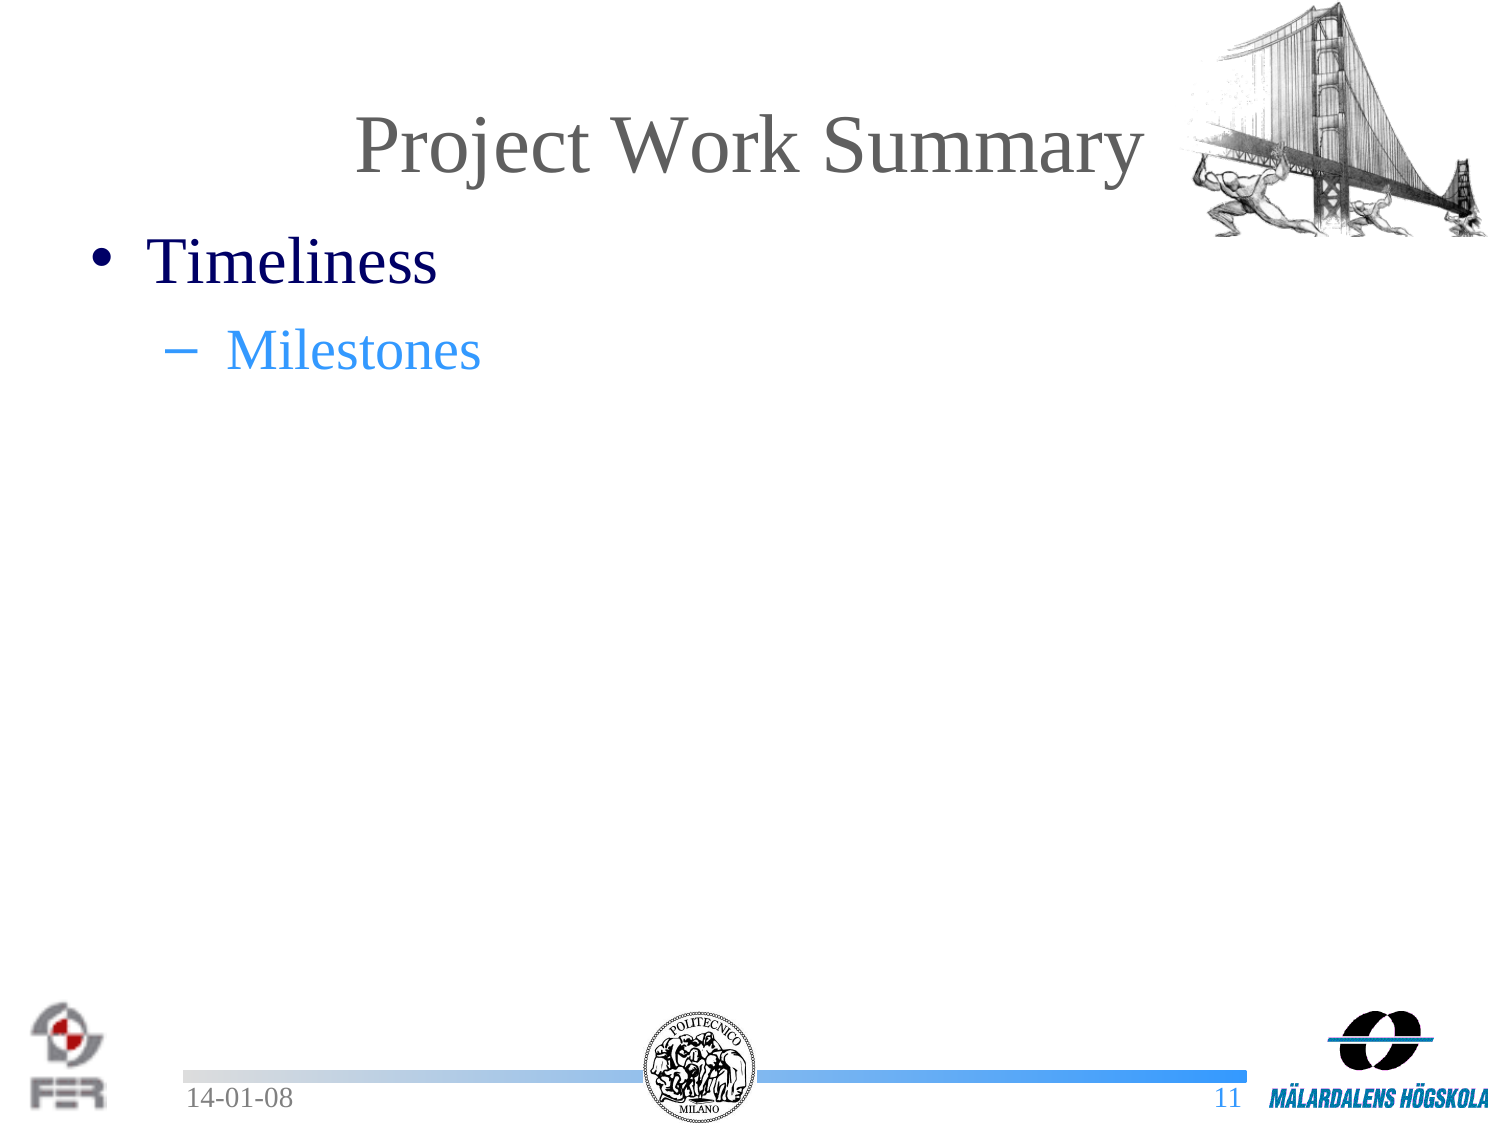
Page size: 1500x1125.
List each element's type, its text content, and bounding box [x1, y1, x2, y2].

list Timeliness Milestones [75, 209, 1426, 952]
picture [1269, 1011, 1488, 1108]
picture [1175, 0, 1488, 237]
picture [643, 1011, 757, 1123]
text_box [1186, 1070, 1258, 1114]
picture [1368, 1093, 1374, 1104]
picture [29, 987, 107, 1125]
text_box 14-01-08 [171, 1070, 396, 1114]
title Project Work Summary [75, 45, 1175, 209]
picture [1435, 1096, 1441, 1104]
picture [1454, 1091, 1459, 1108]
